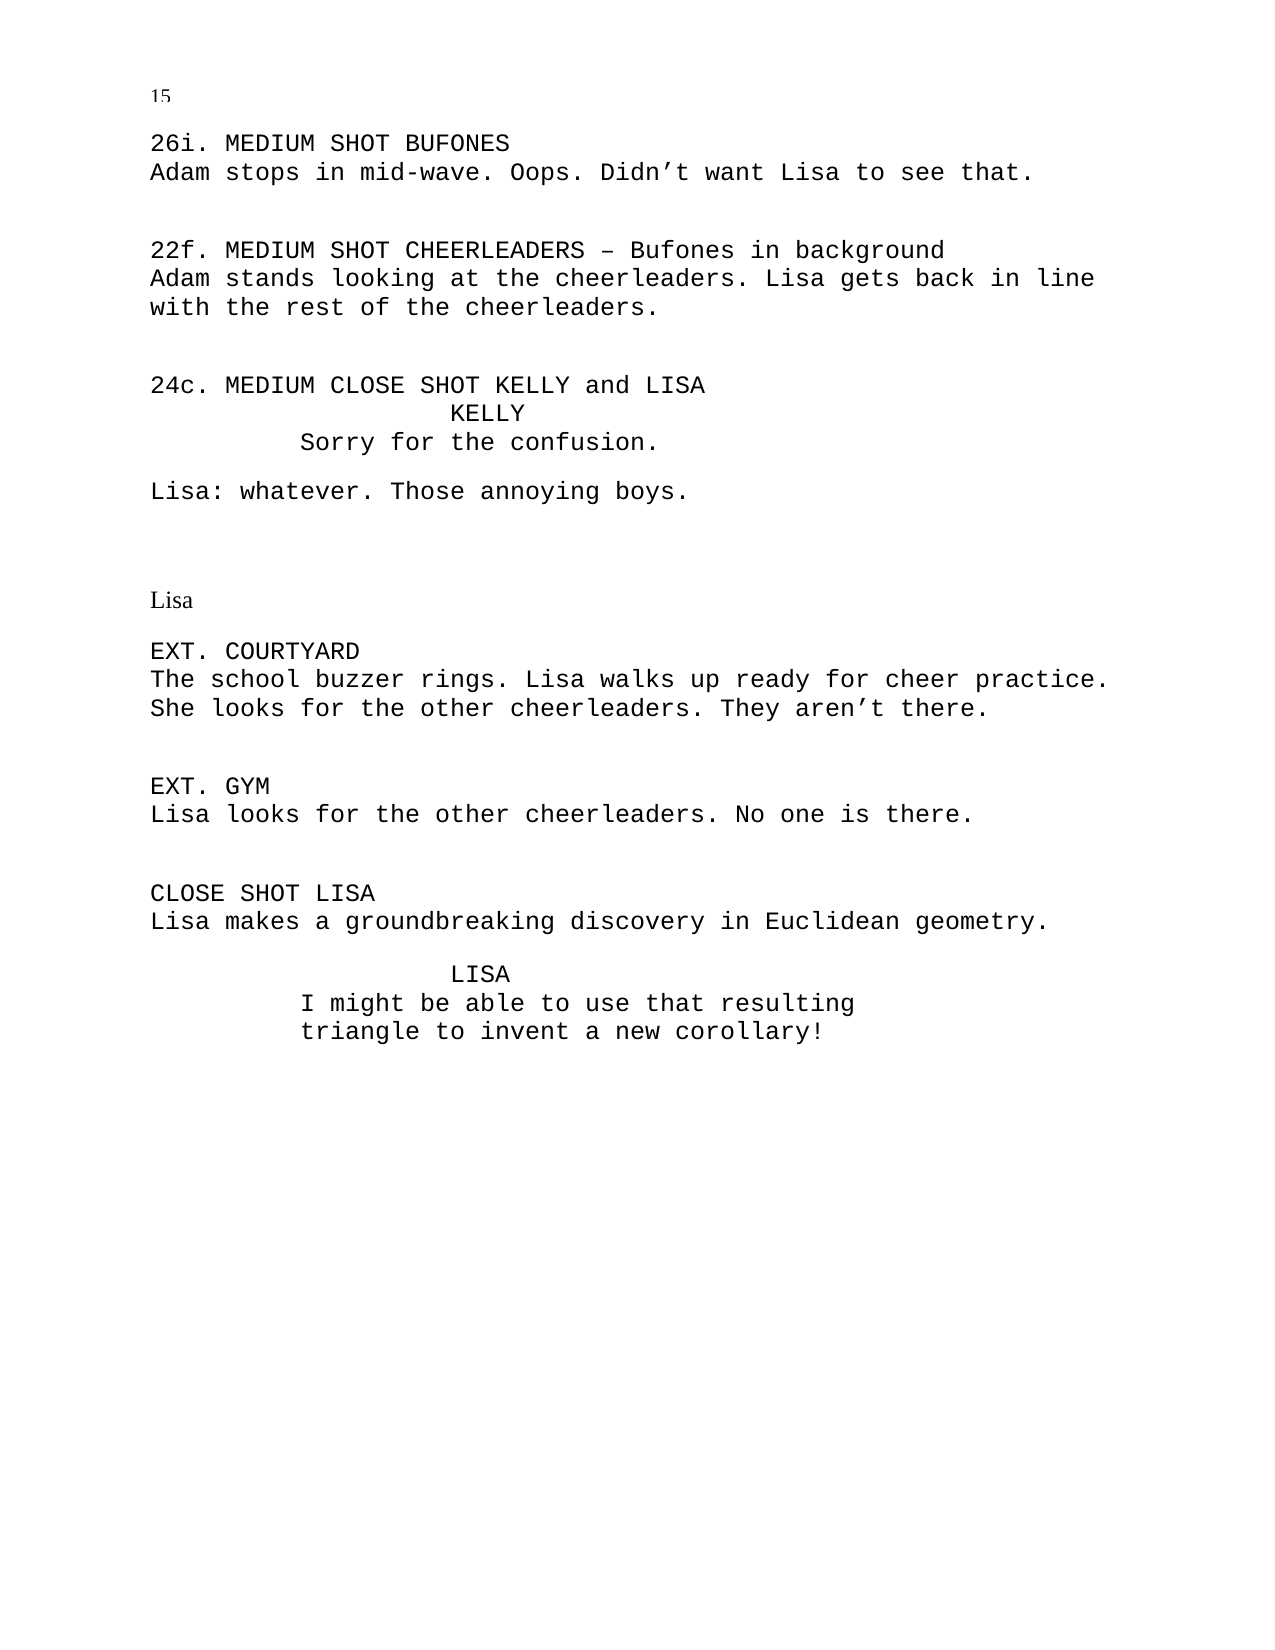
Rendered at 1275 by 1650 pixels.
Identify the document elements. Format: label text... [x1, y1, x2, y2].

text Adam stands looking at the cheerleaders. Lisa gets back in line with the rest of the cheerleaders. [150, 266, 1125, 322]
subtitle EXT. COURTYARD [150, 639, 1125, 667]
subtitle 24c. MEDIUM CLOSE SHOT KELLY and LISA [150, 372, 1125, 401]
text Adam stops in mid-wave. Oops. Didn’t want Lisa to see that. [150, 159, 1125, 187]
text Lisa: whatever. Those annoying boys. [150, 478, 1125, 507]
text I might be able to use that resulting triangle to invent a new corollary! [300, 990, 975, 1047]
text Lisa looks for the other cheerleaders. No one is there. [150, 802, 1125, 830]
subtitle Lisa [150, 585, 1125, 614]
subtitle CLOSE SHOT LISA [150, 880, 1125, 909]
subtitle EXT. GYM [150, 774, 1125, 802]
text LISA [150, 962, 1125, 990]
text KELLY [150, 401, 1125, 429]
subtitle 22f. MEDIUM SHOT CHEERLEADERS – Bufones in background [150, 237, 1125, 266]
text Lisa makes a groundbreaking discovery in Euclidean geometry. [150, 909, 1125, 937]
text Sorry for the confusion. [300, 429, 975, 457]
subtitle 26i. MEDIUM SHOT BUFONES [150, 131, 1125, 159]
text The school buzzer rings. Lisa walks up ready for cheer practice. She looks for the other cheerleaders. They aren’t there. [150, 667, 1125, 724]
